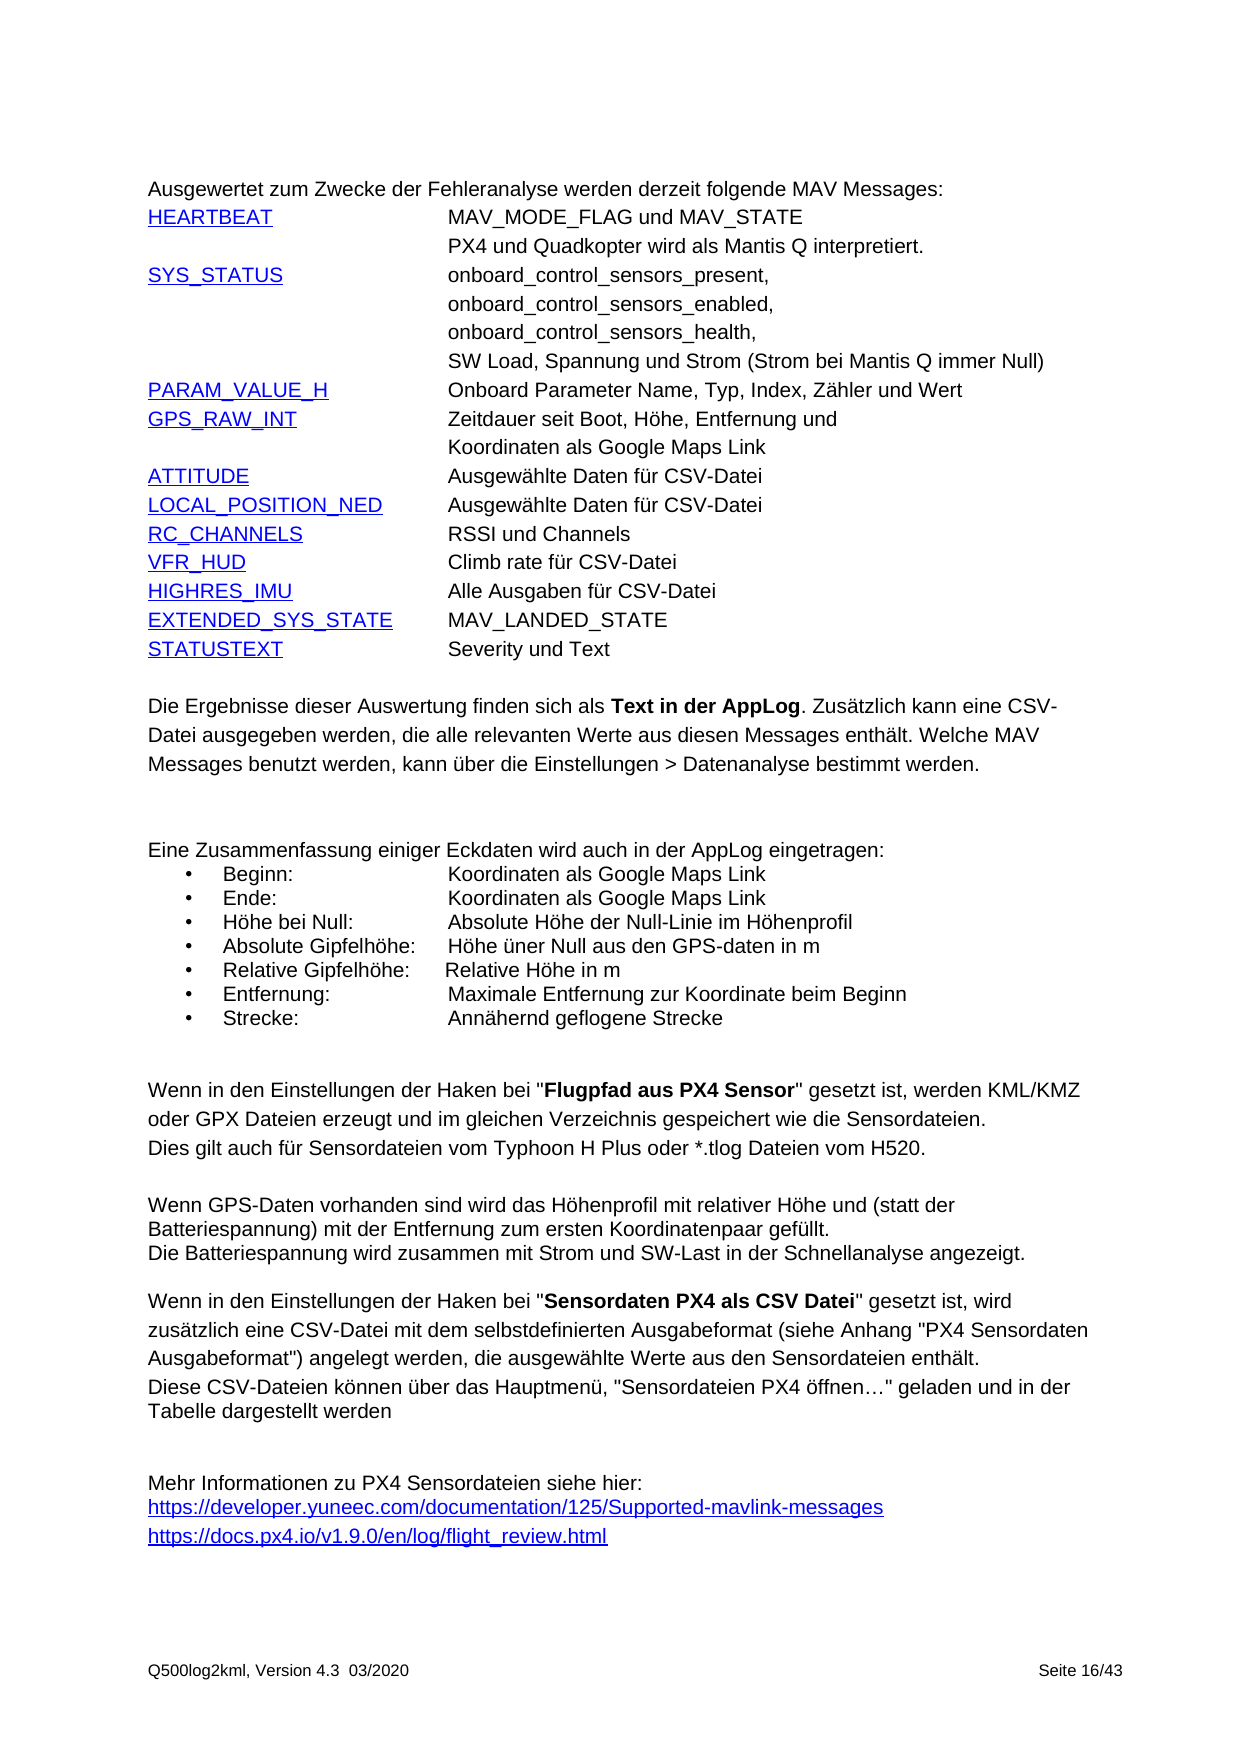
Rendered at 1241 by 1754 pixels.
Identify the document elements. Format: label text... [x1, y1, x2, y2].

list Strecke: Annähernd geflogene Strecke [185, 1006, 1093, 1030]
text Dies gilt auch für Sensordateien vom Typhoon H Plus oder *.tlog Dateien vom H520. [148, 1135, 1093, 1159]
list Beginn: Koordinaten als Google Maps Link [185, 862, 1093, 886]
text onboard_control_sensors_health, [148, 320, 1093, 344]
text Mehr Informationen zu PX4 Sensordateien siehe hier: [148, 1471, 1093, 1495]
text onboard_control_sensors_enabled, [148, 291, 1093, 315]
text STATUSTEXT Severity und Text [148, 636, 1093, 660]
list Höhe bei Null: Absolute Höhe der Null-Linie im Höhenprofil [185, 910, 1093, 934]
list Relative Gipfelhöhe: Relative Höhe in m [185, 958, 1093, 982]
text LOCAL_POSITION_NED Ausgewählte Daten für CSV-Datei [148, 493, 1093, 517]
text Wenn GPS-Daten vorhanden sind wird das Höhenprofil mit relativer Höhe und (statt der Batteriespannung) mit der Entfernung zum ersten Koordinatenpaar gefüllt. [148, 1193, 1093, 1241]
text SW Load, Spannung und Strom (Strom bei Mantis Q immer Null) [148, 349, 1093, 373]
text EXTENDED_SYS_STATE MAV_LANDED_STATE [148, 608, 1093, 632]
text https://developer.yuneec.com/documentation/125/Supported-mavlink-messages [148, 1495, 1093, 1519]
text ATTITUDE Ausgewählte Daten für CSV-Datei [148, 464, 1093, 488]
text HEARTBEAT MAV_MODE_FLAG und MAV_STATE [148, 205, 1093, 229]
text https://docs.px4.io/v1.9.0/en/log/flight_review.html [148, 1523, 1093, 1547]
text Die Batteriespannung wird zusammen mit Strom und SW-Last in der Schnellanalyse angezeigt. [148, 1241, 1093, 1265]
text RC_CHANNELS RSSI und Channels [148, 521, 1093, 545]
text Eine Zusammenfassung einiger Eckdaten wird auch in der AppLog eingetragen: [148, 838, 1093, 862]
list Entfernung: Maximale Entfernung zur Koordinate beim Beginn [185, 982, 1093, 1006]
text Die Ergebnisse dieser Auswertung finden sich als Text in der AppLog. Zusätzlich kann eine CSV-Datei ausgegeben werden, die alle relevanten Werte aus diesen Messages enthält. Welche MAV Messages benutzt werden, kann über die Einstellungen > Datenanalyse bestimmt werden. [148, 694, 1093, 775]
text VFR_HUD Climb rate für CSV-Datei [148, 550, 1093, 574]
text Wenn in den Einstellungen der Haken bei "Sensordaten PX4 als CSV Datei" gesetzt ist, wird zusätzlich eine CSV-Datei mit dem selbstdefinierten Ausgabeformat (siehe Anhang "PX4 Sensordaten Ausgabeformat") angelegt werden, die ausgewählte Werte aus den Sensordateien enthält. [148, 1289, 1093, 1370]
text HIGHRES_IMU Alle Ausgaben für CSV-Datei [148, 579, 1093, 603]
text SYS_STATUS onboard_control_sensors_present, [148, 263, 1093, 287]
text PARAM_VALUE_H Onboard Parameter Name, Typ, Index, Zähler und Wert [148, 378, 1093, 402]
text PX4 und Quadkopter wird als Mantis Q interpretiert. [148, 234, 1093, 258]
text Wenn in den Einstellungen der Haken bei "Flugpfad aus PX4 Sensor" gesetzt ist, werden KML/KMZ oder GPX Dateien erzeugt und im gleichen Verzeichnis gespeichert wie die Sensordateien. [148, 1078, 1093, 1131]
text GPS_RAW_INT Zeitdauer seit Boot, Höhe, Entfernung und Koordinaten als Google Maps Link [148, 406, 1093, 459]
list Absolute Gipfelhöhe: Höhe üner Null aus den GPS-daten in m [185, 934, 1093, 958]
text Diese CSV-Dateien können über das Hauptmenü, "Sensordateien PX4 öffnen…" geladen und in der Tabelle dargestellt werden [148, 1375, 1093, 1423]
list Ende: Koordinaten als Google Maps Link [185, 886, 1093, 910]
text Ausgewertet zum Zwecke der Fehleranalyse werden derzeit folgende MAV Messages: [148, 176, 1093, 200]
